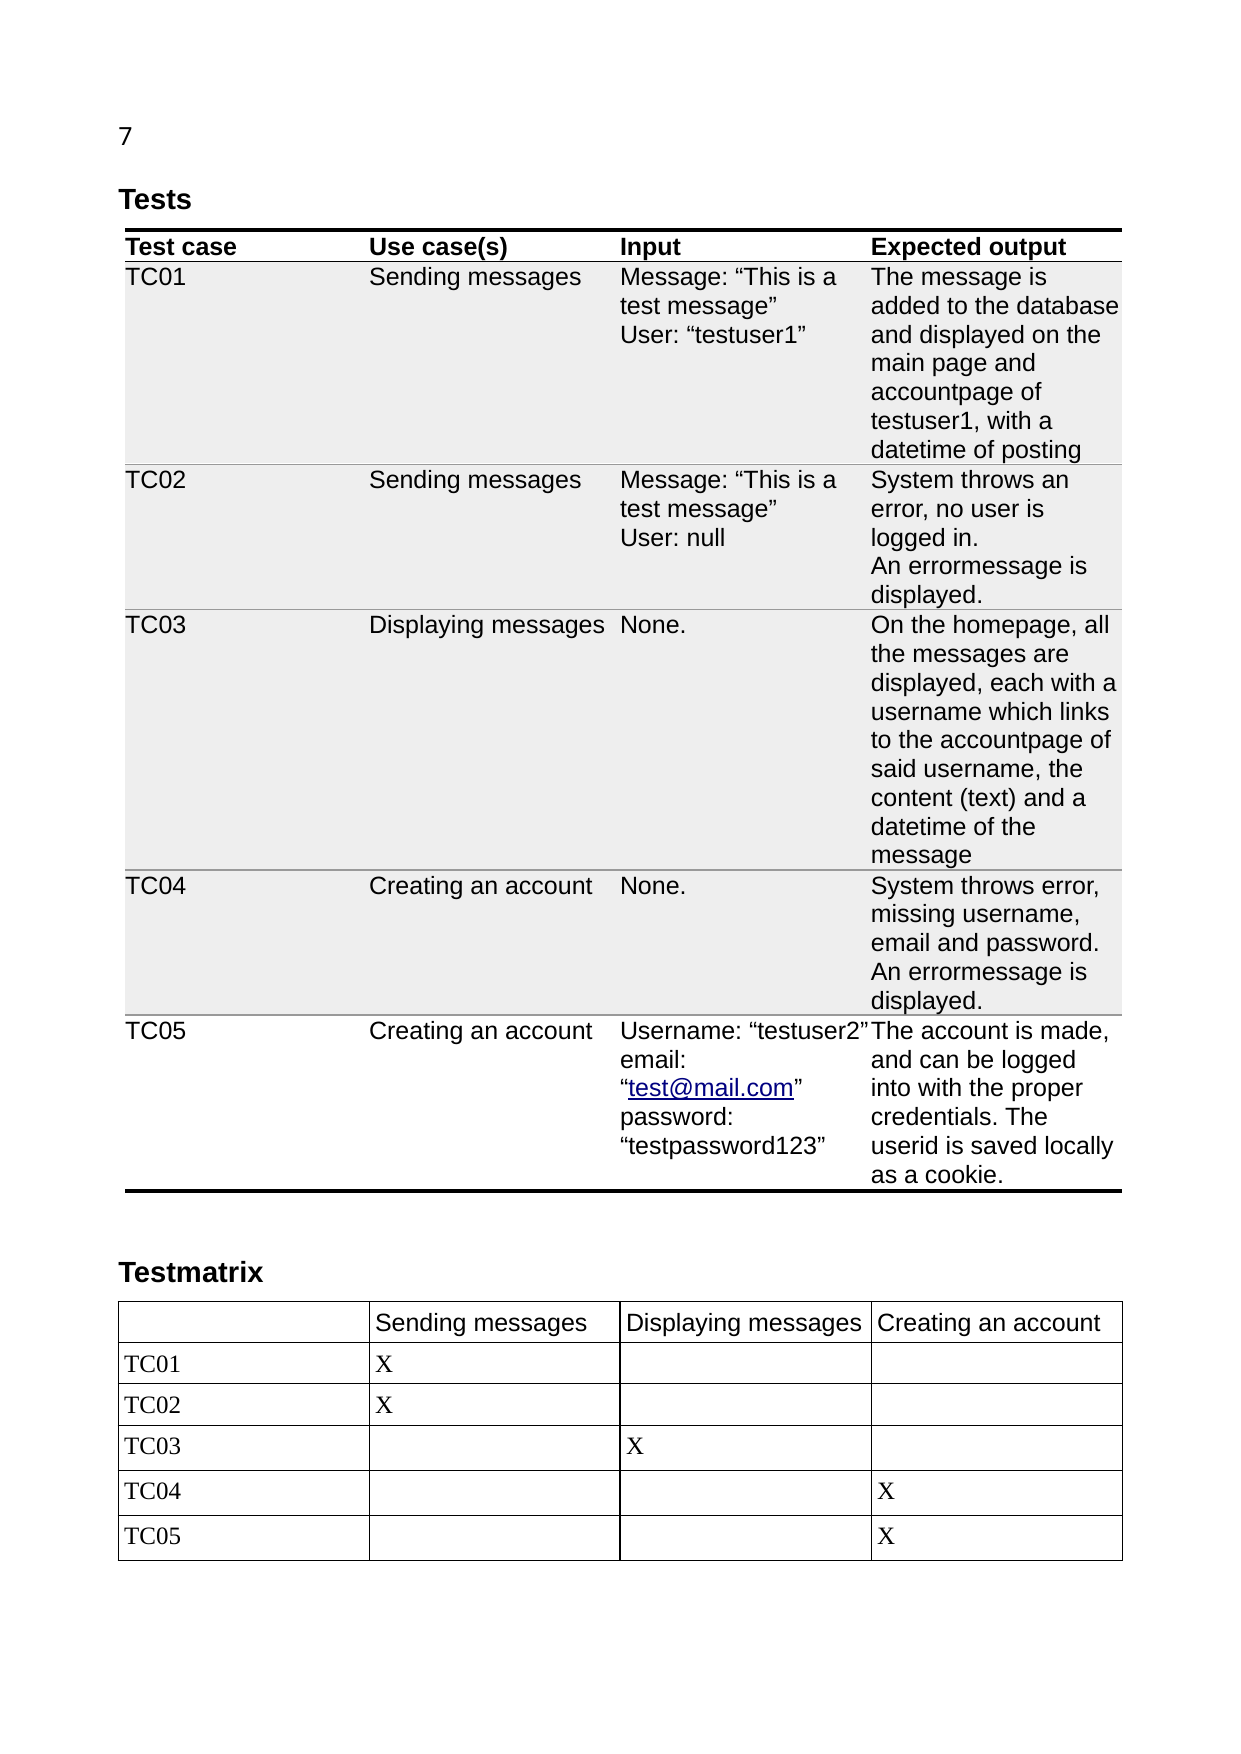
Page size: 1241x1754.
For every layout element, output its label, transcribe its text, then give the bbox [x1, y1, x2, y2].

table_cell [621, 1516, 871, 1559]
table_cell X [872, 1516, 1122, 1559]
table_cell Message: “This is a test message” User: null [620, 465, 871, 609]
table_header Use case(s) [369, 232, 620, 261]
table_cell TC02 [119, 1384, 369, 1424]
table_cell None. [620, 871, 871, 1014]
subtitle Testmatrix [118, 1255, 1122, 1288]
table_cell TC04 [125, 871, 369, 1014]
table_cell X [370, 1384, 619, 1424]
table_cell [370, 1471, 619, 1514]
table_header Creating an account [872, 1302, 1122, 1342]
table_cell TC01 [119, 1343, 369, 1383]
table_header Expected output [871, 232, 1122, 261]
table_header Input [620, 232, 871, 261]
table_cell [621, 1471, 871, 1514]
table_cell TC05 [119, 1516, 369, 1559]
table_cell TC03 [119, 1426, 369, 1469]
table_cell TC05 [125, 1016, 369, 1188]
table_cell On the homepage, all the messages are displayed, each with a username which links to the accountpage of said username, the content (text) and a datetime of the message [871, 610, 1122, 869]
table_cell The account is made, and can be logged into with the proper credentials. The userid is saved locally as a cookie. [871, 1016, 1122, 1188]
table_cell The message is added to the database and displayed on the main page and accountpage of testuser1, with a datetime of posting [871, 262, 1122, 463]
table_cell Creating an account [369, 1016, 620, 1188]
table_cell [370, 1426, 619, 1469]
table_cell TC02 [125, 465, 369, 609]
table_cell [370, 1516, 619, 1559]
table_cell TC01 [125, 262, 369, 463]
table_cell X [872, 1471, 1122, 1514]
table_header Displaying messages [621, 1302, 871, 1342]
subtitle Tests [118, 182, 1122, 215]
table_cell [872, 1384, 1122, 1424]
table_header Sending messages [370, 1302, 619, 1342]
table_cell TC03 [125, 610, 369, 869]
table_cell None. [620, 610, 871, 869]
table_cell Creating an account [369, 871, 620, 1014]
table_cell TC04 [119, 1471, 369, 1514]
table_cell Username: “testuser2” email: “test@mail.com” password: “testpassword123” [620, 1016, 871, 1188]
table_cell [872, 1343, 1122, 1383]
table_cell System throws error, missing username, email and password. An errormessage is displayed. [871, 871, 1122, 1014]
table_cell Displaying messages [369, 610, 620, 869]
table_cell Message: “This is a test message” User: “testuser1” [620, 262, 871, 463]
table_cell [621, 1343, 871, 1383]
table_header [119, 1302, 369, 1342]
table_header Test case [125, 232, 369, 261]
table_cell Sending messages [369, 262, 620, 463]
table_cell Sending messages [369, 465, 620, 609]
table_cell X [621, 1426, 871, 1469]
table_cell X [370, 1343, 619, 1383]
table_cell [872, 1426, 1122, 1469]
table_cell System throws an error, no user is logged in. An errormessage is displayed. [871, 465, 1122, 609]
table_cell [621, 1384, 871, 1424]
